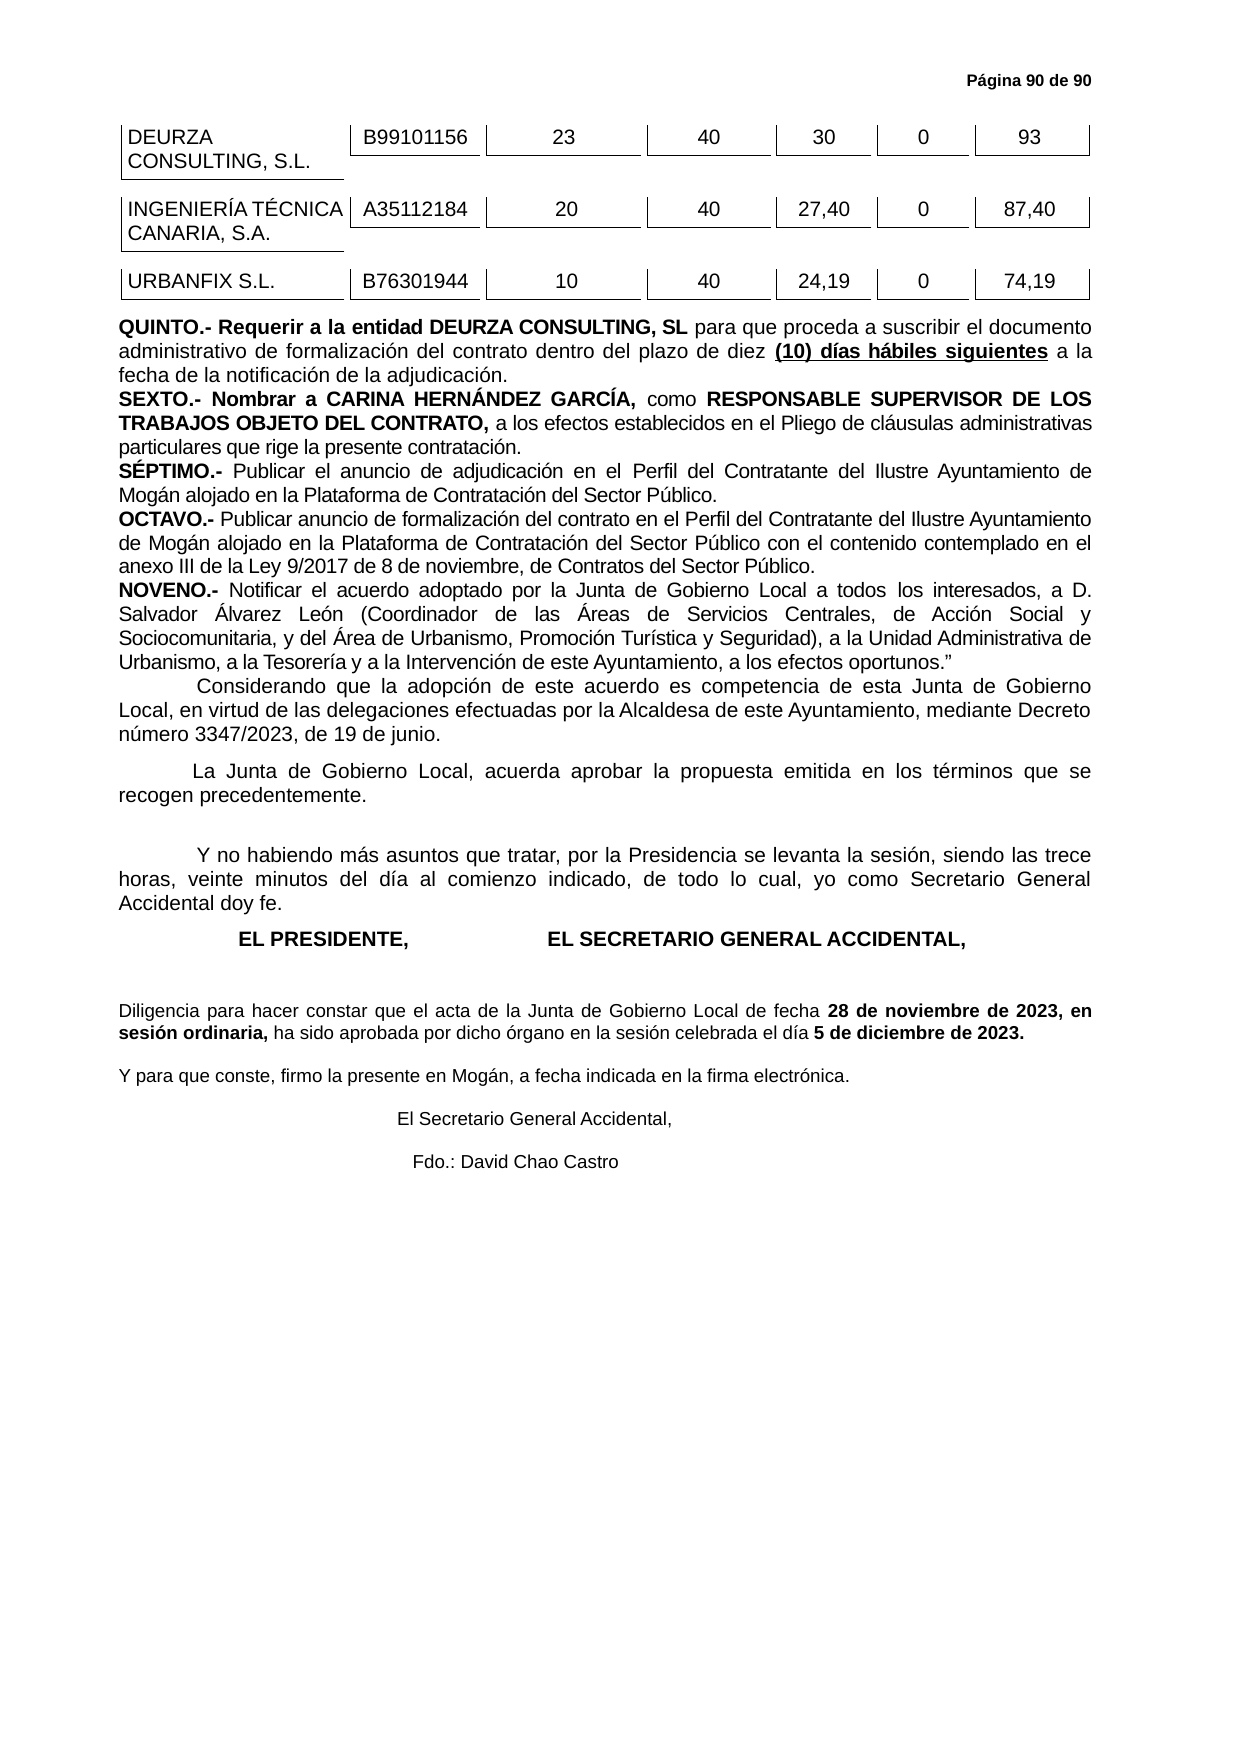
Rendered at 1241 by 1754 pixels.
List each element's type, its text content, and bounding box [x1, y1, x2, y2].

text QUINTO.- Requerir a la entidad DEURZA CONSULTING, SL para que proceda a suscribir el documento administrativo de formalización del contrato dentro del plazo de diez (10) días hábiles siguientes a la fecha de la notificación de la adjudicación. [118, 315, 1092, 387]
text SEXTO.- Nombrar a CARINA HERNÁNDEZ GARCÍA, como RESPONSABLE SUPERVISOR DE LOS TRABAJOS OBJETO DEL CONTRATO, a los efectos establecidos en el Pliego de cláusulas administrativas particulares que rige la presente contratación. [118, 387, 1092, 458]
table_cell INGENIERÍA TÉCNICA CANARIA, S.A. [118, 194, 347, 266]
text Considerando que la adopción de este acuerdo es competencia de esta Junta de Gobierno Local, en virtud de las delegaciones efectuadas por la Alcaldesa de este Ayuntamiento, mediante Decreto número 3347/2023, de 19 de junio. [118, 674, 1092, 746]
text Y no habiendo más asuntos que tratar, por la Presidencia se levanta la sesión, siendo las trece horas, veinte minutos del día al comienzo indicado, de todo lo cual, yo como Secretario General Accidental doy fe. [118, 843, 1092, 915]
text La Junta de Gobierno Local, acuerda aprobar la propuesta emitida en los términos que se recogen precedentemente. [118, 758, 1092, 806]
table_cell 20 [483, 194, 644, 266]
text Diligencia para hacer constar que el acta de la Junta de Gobierno Local de fecha 28 de noviembre de 2023, en sesión ordinaria, ha sido aprobada por dicho órgano en la sesión celebrada el día 5 de diciembre de 2023. [118, 1000, 1092, 1043]
table_cell 0 [874, 122, 972, 194]
table_cell B99101156 [347, 122, 483, 194]
table_cell A35112184 [347, 194, 483, 266]
table_cell 74,19 [972, 266, 1092, 315]
table_cell 27,40 [774, 194, 874, 266]
table_cell 40 [644, 266, 773, 315]
text EL PRESIDENTE, EL SECRETARIO GENERAL ACCIDENTAL, [118, 927, 1092, 951]
table_cell DEURZA CONSULTING, S.L. [118, 122, 347, 194]
table_cell 93 [972, 122, 1092, 194]
table_cell 87,40 [972, 194, 1092, 266]
text Y para que conste, firmo la presente en Mogán, a fecha indicada en la firma electrónica. [118, 1065, 1092, 1086]
table_cell 23 [483, 122, 644, 194]
table_cell 0 [874, 266, 972, 315]
table_cell 30 [774, 122, 874, 194]
table_cell URBANFIX S.L. [118, 266, 347, 315]
table_cell B76301944 [347, 266, 483, 315]
text SÉPTIMO.- Publicar el anuncio de adjudicación en el Perfil del Contratante del Ilustre Ayuntamiento de Mogán alojado en la Plataforma de Contratación del Sector Público. [118, 458, 1092, 506]
text Fdo.: David Chao Castro [118, 1151, 1092, 1173]
table_cell 40 [644, 194, 773, 266]
text NOVENO.- Notificar el acuerdo adoptado por la Junta de Gobierno Local a todos los interesados, a D. Salvador Álvarez León (Coordinador de las Áreas de Servicios Centrales, de Acción Social y Sociocomunitaria, y del Área de Urbanismo, Promoción Turística y Seguridad), a la Unidad Administrativa de Urbanismo, a la Tesorería y a la Intervención de este Ayuntamiento, a los efectos oportunos.” [118, 578, 1092, 674]
table_cell 24,19 [774, 266, 874, 315]
text El Secretario General Accidental, [118, 1108, 1092, 1129]
table_cell 10 [483, 266, 644, 315]
table_cell 0 [874, 194, 972, 266]
text OCTAVO.- Publicar anuncio de formalización del contrato en el Perfil del Contratante del Ilustre Ayuntamiento de Mogán alojado en la Plataforma de Contratación del Sector Público con el contenido contemplado en el anexo III de la Ley 9/2017 de 8 de noviembre, de Contratos del Sector Público. [118, 506, 1092, 578]
table_cell 40 [644, 122, 773, 194]
